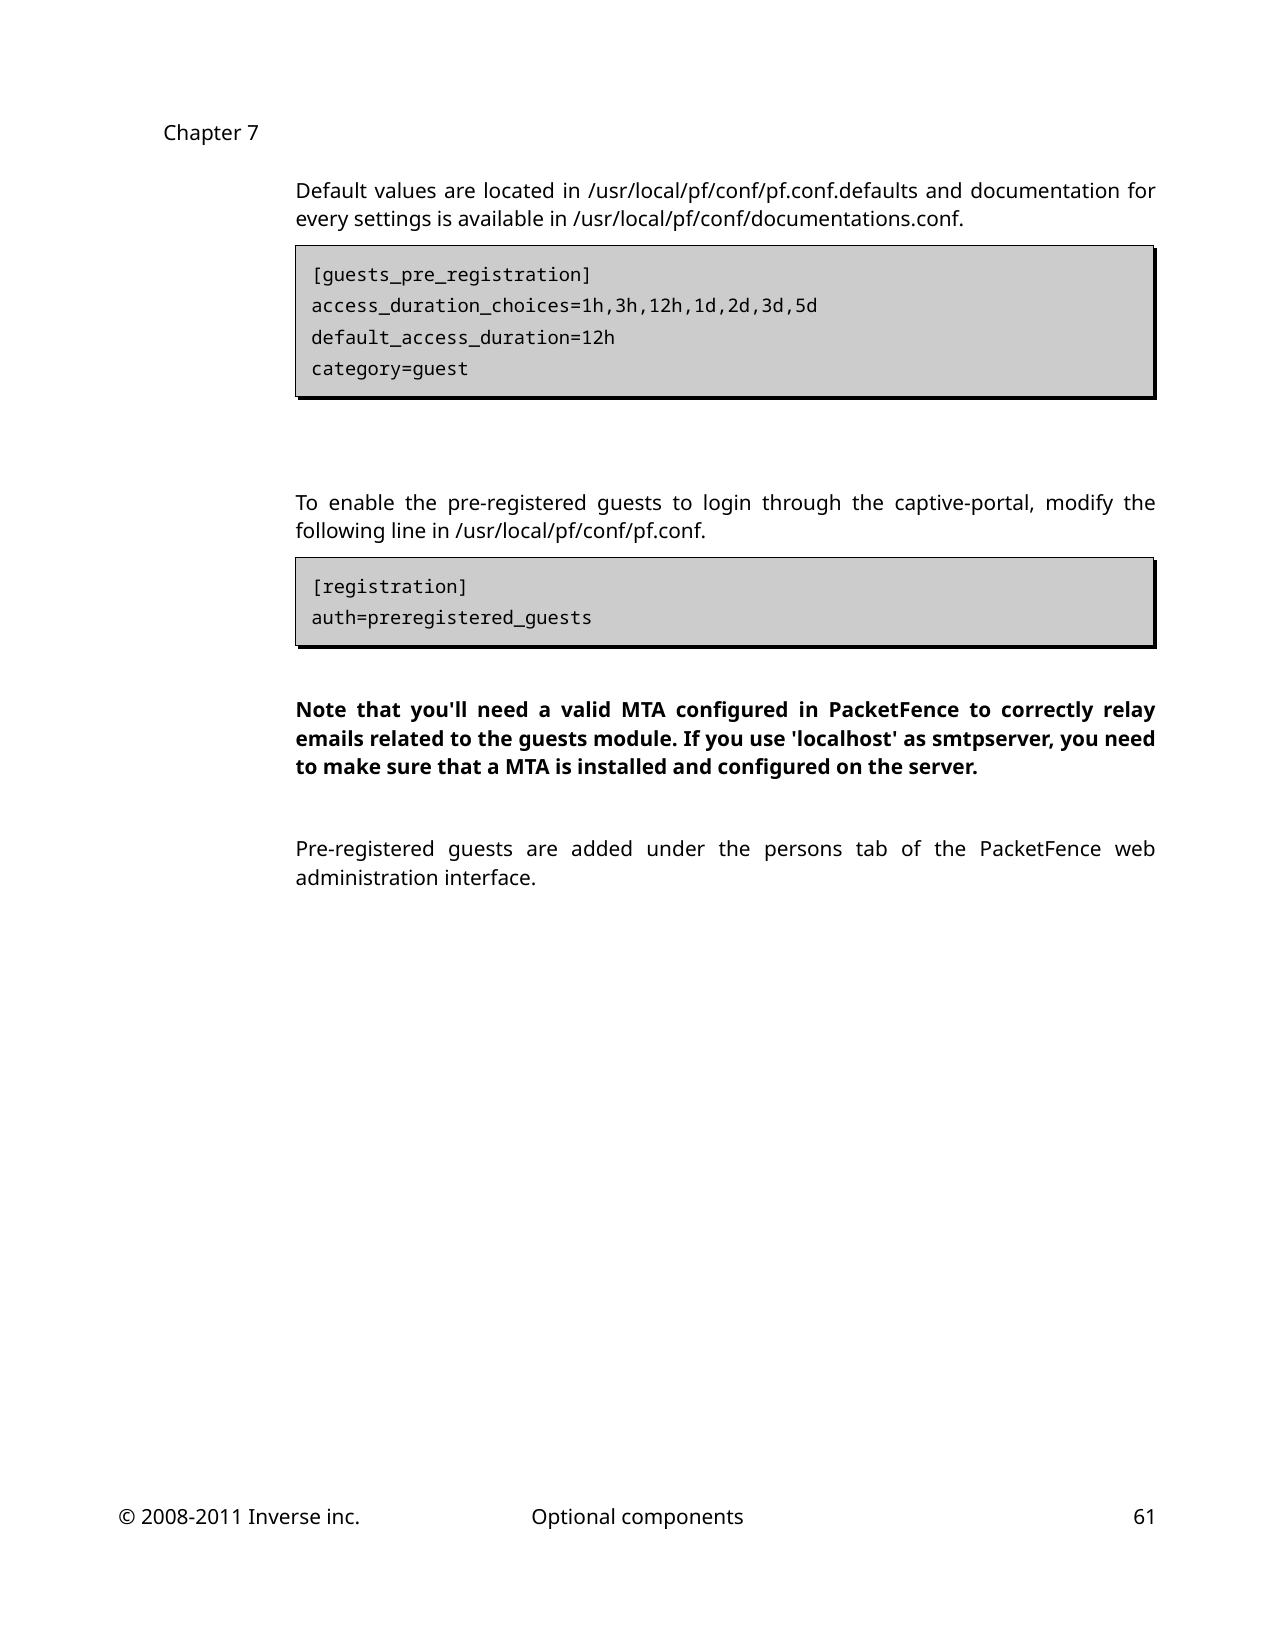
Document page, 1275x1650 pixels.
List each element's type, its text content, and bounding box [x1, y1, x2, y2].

text access_duration_choices=1h,3h,12h,1d,2d,3d,5d [296, 277, 1153, 308]
text [guests_pre_registration] [296, 246, 1153, 277]
text Pre-registered guests are added under the persons tab of the PacketFence web administration interface. [295, 834, 1157, 891]
text category=guest [296, 340, 1153, 396]
text Note that you'll need a valid MTA configured in PacketFence to correctly relay emails related to the guests module. If you use 'localhost' as smtpserver, you need to make sure that a MTA is installed and configured on the server. [295, 696, 1157, 781]
text To enable the pre-registered guests to login through the captive-portal, modify the following line in /usr/local/pf/conf/pf.conf. [295, 488, 1157, 544]
text auth=preregistered_guests [296, 588, 1153, 645]
text Default values are located in /usr/local/pf/conf/pf.conf.defaults and documentation for every settings is available in /usr/local/pf/conf/documentations.conf. [295, 176, 1157, 233]
text [registration] [296, 558, 1153, 588]
text default_access_duration=12h [296, 308, 1153, 340]
